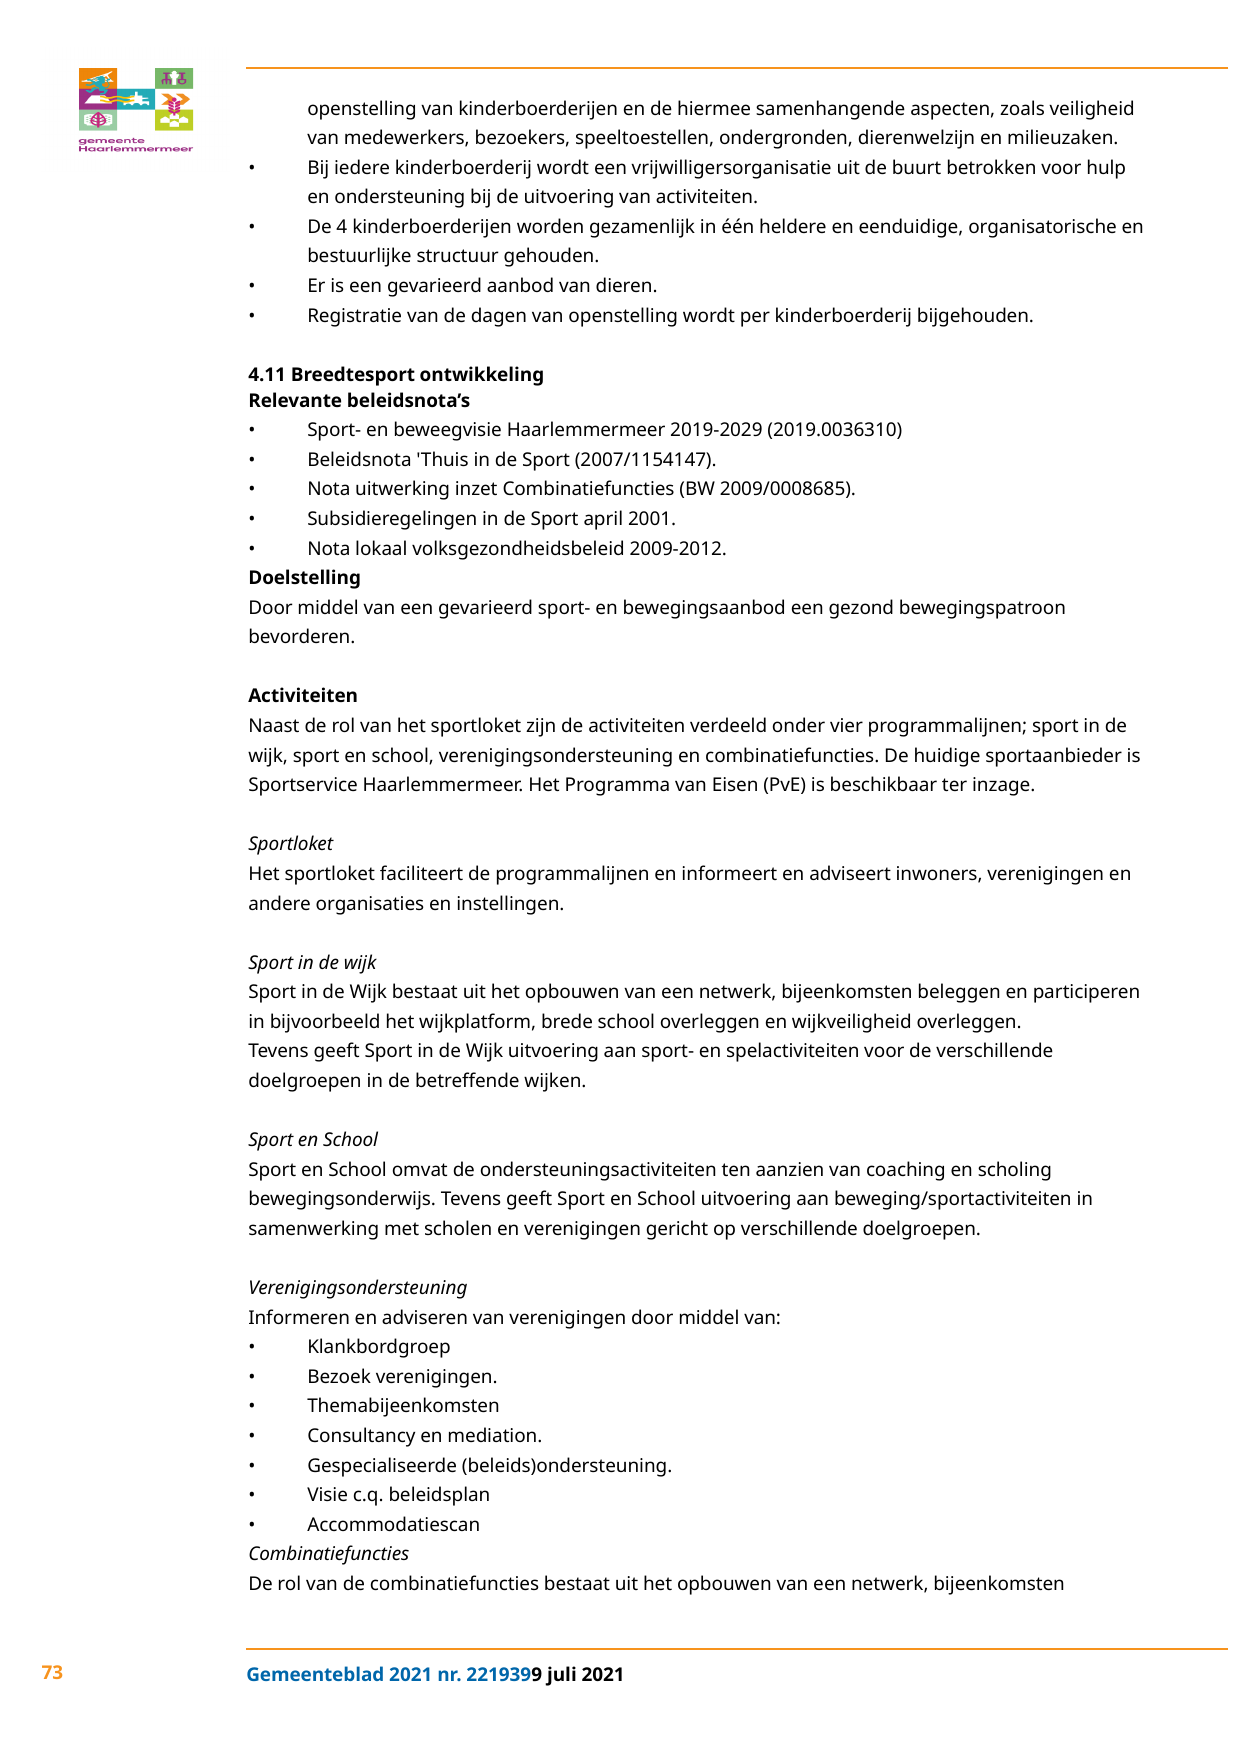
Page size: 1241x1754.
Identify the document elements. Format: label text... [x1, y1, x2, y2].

list Bij iedere kinderboerderij wordt een vrijwilligersorganisatie uit de buurt betrokken voor hulp en ondersteuning bij de uitvoering van activiteiten. [248, 154, 1152, 209]
list Nota lokaal volksgezondheidsbeleid 2009-2012. [248, 535, 1152, 560]
list Beleidsnota 'Thuis in de Sport (2007/1154147). [248, 446, 1152, 472]
list Subsidieregelingen in de Sport april 2001. [248, 505, 1152, 531]
list Themabijeenkomsten [248, 1393, 1152, 1418]
list Consultancy en mediation. [248, 1422, 1152, 1448]
list Visie c.q. beleidsplan [248, 1481, 1152, 1507]
list Er is een gevarieerd aanbod van dieren. [248, 272, 1152, 298]
text Relevante beleidsnota’s [248, 387, 1152, 412]
list Nota uitwerking inzet Combinatiefuncties (BW 2009/0008685). [248, 476, 1152, 501]
text Verenigingsondersteuning [248, 1274, 1152, 1300]
list openstelling van kinderboerderijen en de hiermee samenhangende aspecten, zoals veiligheid van medewerkers, bezoekers, speeltoestellen, ondergronden, dierenwelzijn en milieuzaken. [248, 95, 1152, 150]
text Sportloket [248, 831, 1152, 856]
text Combinatiefuncties [248, 1541, 1152, 1566]
text Doelstelling [248, 564, 1152, 590]
text Tevens geeft Sport in de Wijk uitvoering aan sport- en spelactiviteiten voor de verschillende doelgroepen in de betreffende wijken. [248, 1038, 1152, 1093]
text Naast de rol van het sportloket zijn de activiteiten verdeeld onder vier programmalijnen; sport in de wijk, sport en school, verenigingsondersteuning en combinatiefuncties. De huidige sportaanbieder is Sportservice Haarlemmermeer. Het Programma van Eisen (PvE) is beschikbaar ter inzage. [248, 712, 1152, 797]
text Sport en School omvat de ondersteuningsactiviteiten ten aanzien van coaching en scholing bewegingsonderwijs. Tevens geeft Sport en School uitvoering aan beweging/sportactiviteiten in samenwerking met scholen en verenigingen gericht op verschillende doelgroepen. [248, 1156, 1152, 1241]
text Activiteiten [248, 683, 1152, 708]
list Accommodatiescan [248, 1511, 1152, 1537]
text Sport in de Wijk bestaat uit het opbouwen van een netwerk, bijeenkomsten beleggen en participeren in bijvoorbeeld het wijkplatform, brede school overleggen en wijkveiligheid overleggen. [248, 978, 1152, 1034]
text Sport in de wijk [248, 949, 1152, 974]
list Gespecialiseerde (beleids)ondersteuning. [248, 1452, 1152, 1477]
text De rol van de combinatiefuncties bestaat uit het opbouwen van een netwerk, bijeenkomsten [248, 1570, 1152, 1596]
text Sport en School [248, 1126, 1152, 1152]
text Het sportloket faciliteert de programmalijnen en informeert en adviseert inwoners, verenigingen en andere organisaties en instellingen. [248, 860, 1152, 915]
list Bezoek verenigingen. [248, 1363, 1152, 1389]
text Door middel van een gevarieerd sport- en bewegingsaanbod een gezond bewegingspatroon bevorderen. [248, 594, 1152, 649]
text 4.11 Breedtesport ontwikkeling [248, 361, 1152, 387]
picture [41, 47, 231, 172]
list Klankbordgroep [248, 1333, 1152, 1359]
list Registratie van de dagen van openstelling wordt per kinderboerderij bijgehouden. [248, 302, 1152, 328]
list De 4 kinderboerderijen worden gezamenlijk in één heldere en eenduidige, organisatorische en bestuurlijke structuur gehouden. [248, 213, 1152, 268]
list Sport- en beweegvisie Haarlemmermeer 2019-2029 (2019.0036310) [248, 416, 1152, 442]
text Informeren en adviseren van verenigingen door middel van: [248, 1304, 1152, 1329]
